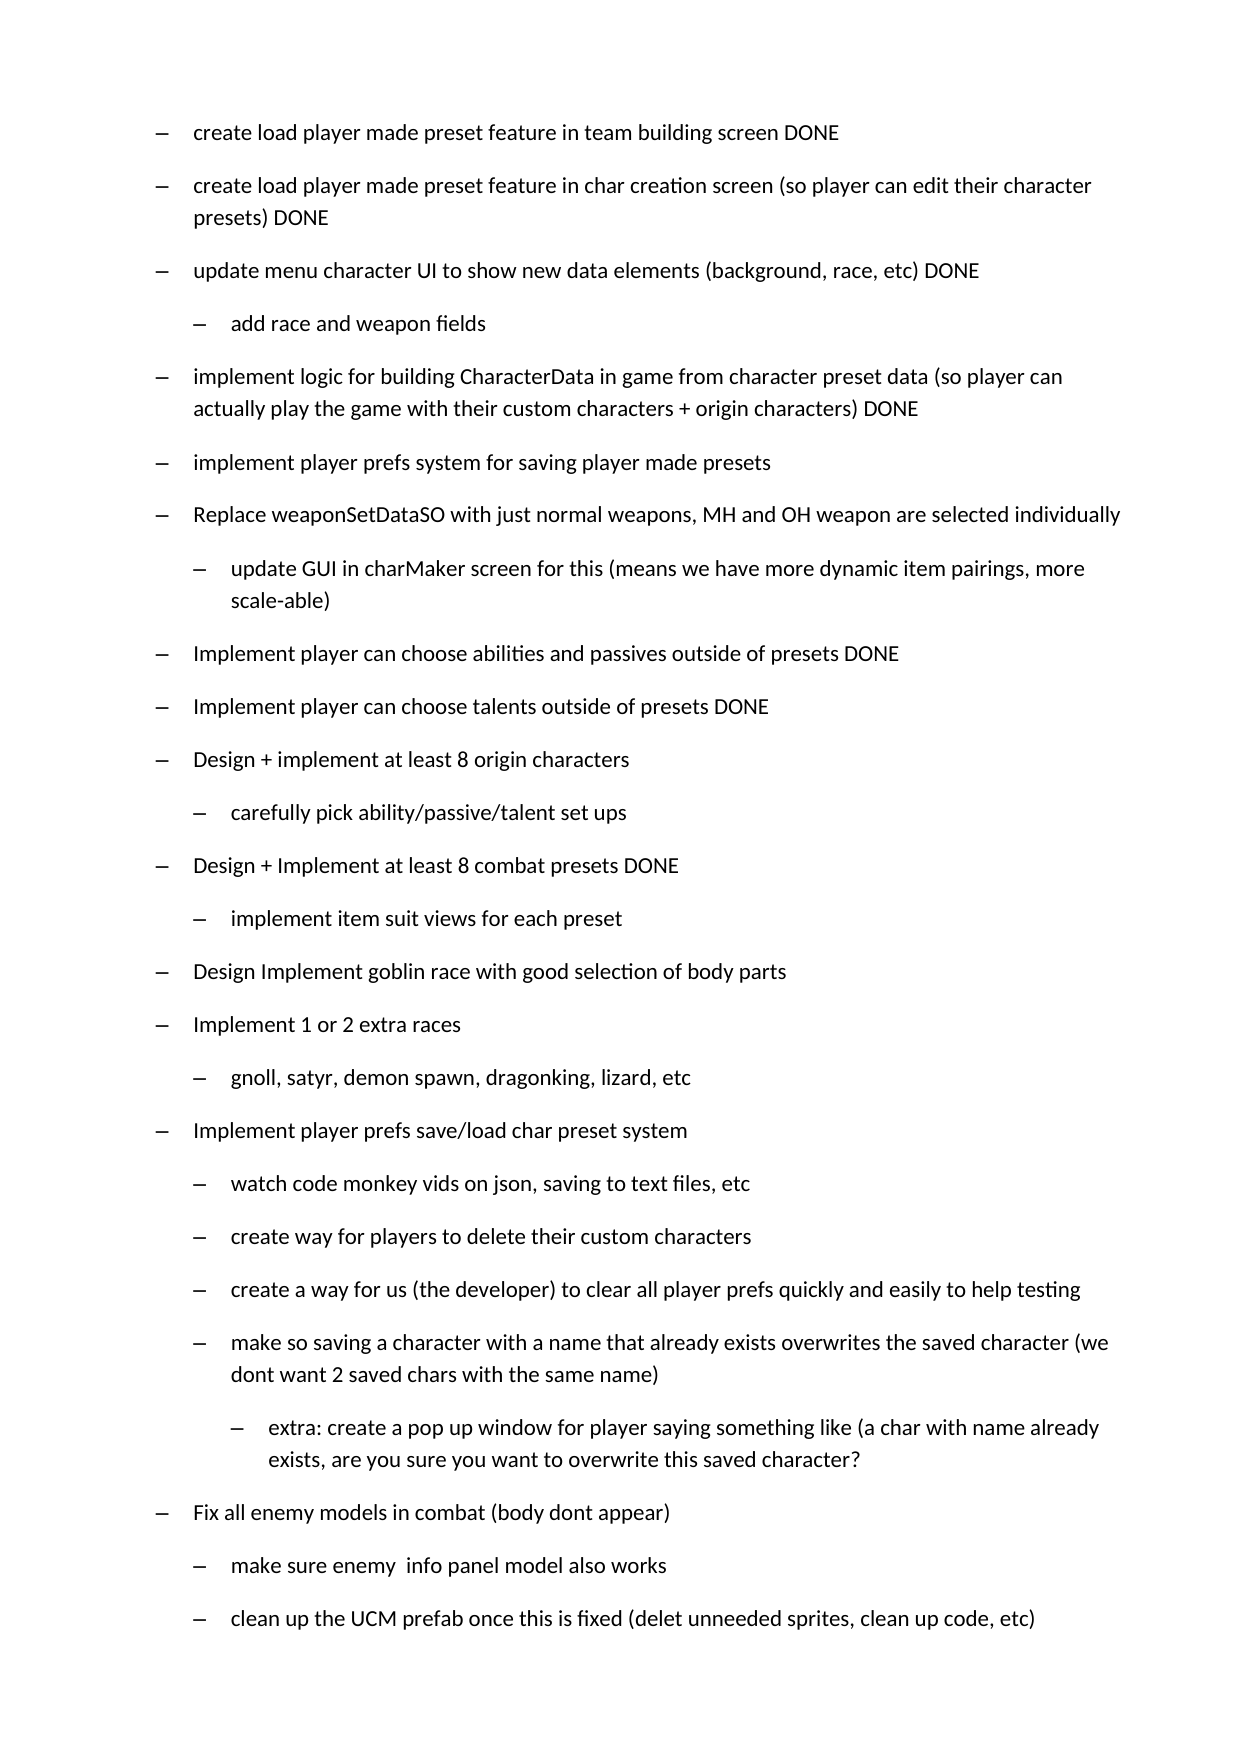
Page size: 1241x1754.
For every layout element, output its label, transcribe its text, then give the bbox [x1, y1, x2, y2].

list create load player made preset feature in team building screen DONE [156, 118, 1122, 146]
list Design + Implement at least 8 combat presets DONE [156, 851, 1122, 879]
list gnoll, satyr, demon spawn, dragonking, lizard, etc [193, 1063, 1122, 1091]
list make so saving a character with a name that already exists overwrites the saved character (we dont want 2 saved chars with the same name) [193, 1328, 1122, 1388]
list implement logic for building CharacterData in game from character preset data (so player can actually play the game with their custom characters + origin characters) DONE [156, 362, 1122, 423]
list Design Implement goblin race with good selection of body parts [156, 957, 1122, 985]
list update menu character UI to show new data elements (background, race, etc) DONE [156, 256, 1122, 284]
list Implement player can choose abilities and passives outside of presets DONE [156, 639, 1122, 667]
list Replace weaponSetDataSO with just normal weapons, MH and OH weapon are selected individually [156, 501, 1122, 529]
list watch code monkey vids on json, saving to text files, etc [193, 1169, 1122, 1197]
list implement player prefs system for saving player made presets [156, 448, 1122, 476]
list Implement player prefs save/load char preset system [156, 1116, 1122, 1144]
list add race and weapon fields [193, 309, 1122, 337]
list carefully pick ability/passive/talent set ups [193, 798, 1122, 826]
list make sure enemy info panel model also works [193, 1552, 1122, 1579]
list Implement 1 or 2 extra races [156, 1010, 1122, 1038]
list create load player made preset feature in char creation screen (so player can edit their character presets) DONE [156, 171, 1122, 231]
list Implement player can choose talents outside of presets DONE [156, 692, 1122, 720]
list update GUI in charMaker screen for this (means we have more dynamic item pairings, more scale-able) [193, 554, 1122, 614]
list clean up the UCM prefab once this is fixed (delet unneeded sprites, clean up code, etc) [193, 1604, 1122, 1633]
list Fix all enemy models in combat (body dont appear) [156, 1498, 1122, 1527]
list Design + implement at least 8 origin characters [156, 745, 1122, 773]
list extra: create a pop up window for player saying something like (a char with name already exists, are you sure you want to overwrite this saved character? [231, 1413, 1122, 1473]
list create a way for us (the developer) to clear all player prefs quickly and easily to help testing [193, 1275, 1122, 1303]
list implement item suit views for each preset [193, 904, 1122, 932]
list create way for players to delete their custom characters [193, 1222, 1122, 1250]
